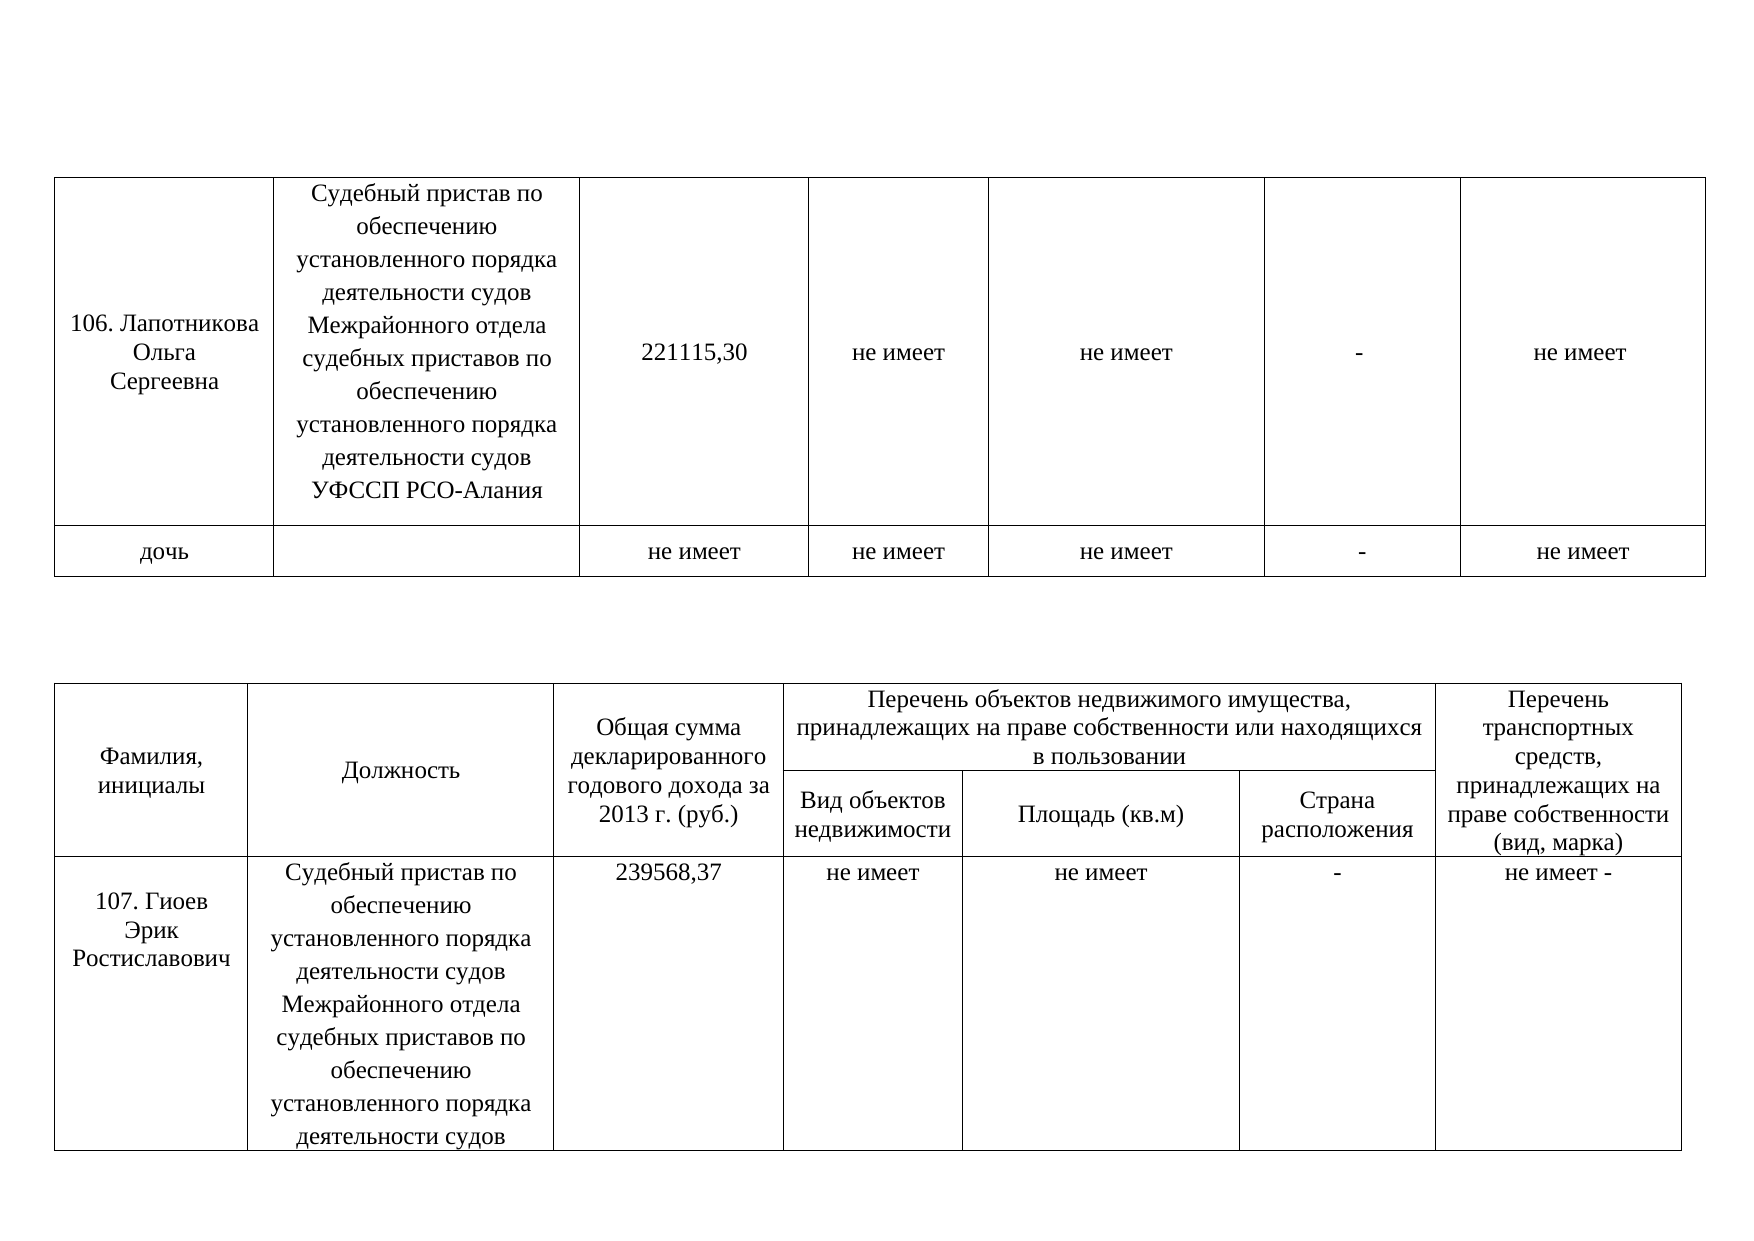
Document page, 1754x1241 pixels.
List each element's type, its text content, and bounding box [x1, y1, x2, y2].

table_cell не имеет [1461, 526, 1705, 576]
table_cell Площадь (кв.м) [963, 771, 1239, 856]
table_cell не имеет - [1436, 857, 1681, 1150]
table_cell 221115,30 [580, 178, 808, 525]
table_cell не имеет [809, 526, 988, 576]
table_cell не имеет [809, 178, 988, 525]
table_cell - [1265, 526, 1460, 576]
table_cell 106. Лапотникова Ольга Сергеевна [55, 178, 273, 525]
table_header Общая сумма декларированного годового дохода за 2013 г. (руб.) [554, 684, 783, 856]
table_header Перечень транспортных средств, принадлежащих на праве собственности (вид, марка) [1436, 684, 1681, 856]
table_cell - [1240, 857, 1435, 1150]
table_header Фамилия, инициалы [55, 684, 247, 856]
table_cell 239568,37 [554, 857, 783, 1150]
table_cell Страна расположения [1240, 771, 1435, 856]
table_cell дочь [55, 526, 273, 576]
table_cell Вид объектов недвижимости [784, 771, 962, 856]
table_header Перечень объектов недвижимого имущества, принадлежащих на праве собственности или находящихся в пользовании [784, 684, 1435, 770]
table_header Должность [248, 684, 553, 856]
table_cell не имеет [963, 857, 1239, 1150]
table_cell не имеет [784, 857, 962, 1150]
table_cell не имеет [989, 178, 1264, 525]
table_cell не имеет [1461, 178, 1705, 525]
table_cell не имеет [580, 526, 808, 576]
table_cell 107. Гиоев Эрик Ростиславович [55, 857, 247, 1150]
table_cell - [1265, 178, 1460, 525]
table_cell Судебный пристав по обеспечению установленного порядка деятельности судов Межрайонного отдела судебных приставов по обеспечению установленного порядка деятельности судов [248, 857, 553, 1150]
table_cell Судебный пристав по обеспечению установленного порядка деятельности судов Межрайонного отдела судебных приставов по обеспечению установленного порядка деятельности судов УФССП РСО-Алания [274, 178, 579, 525]
table_cell [274, 526, 579, 576]
table_cell не имеет [989, 526, 1264, 576]
